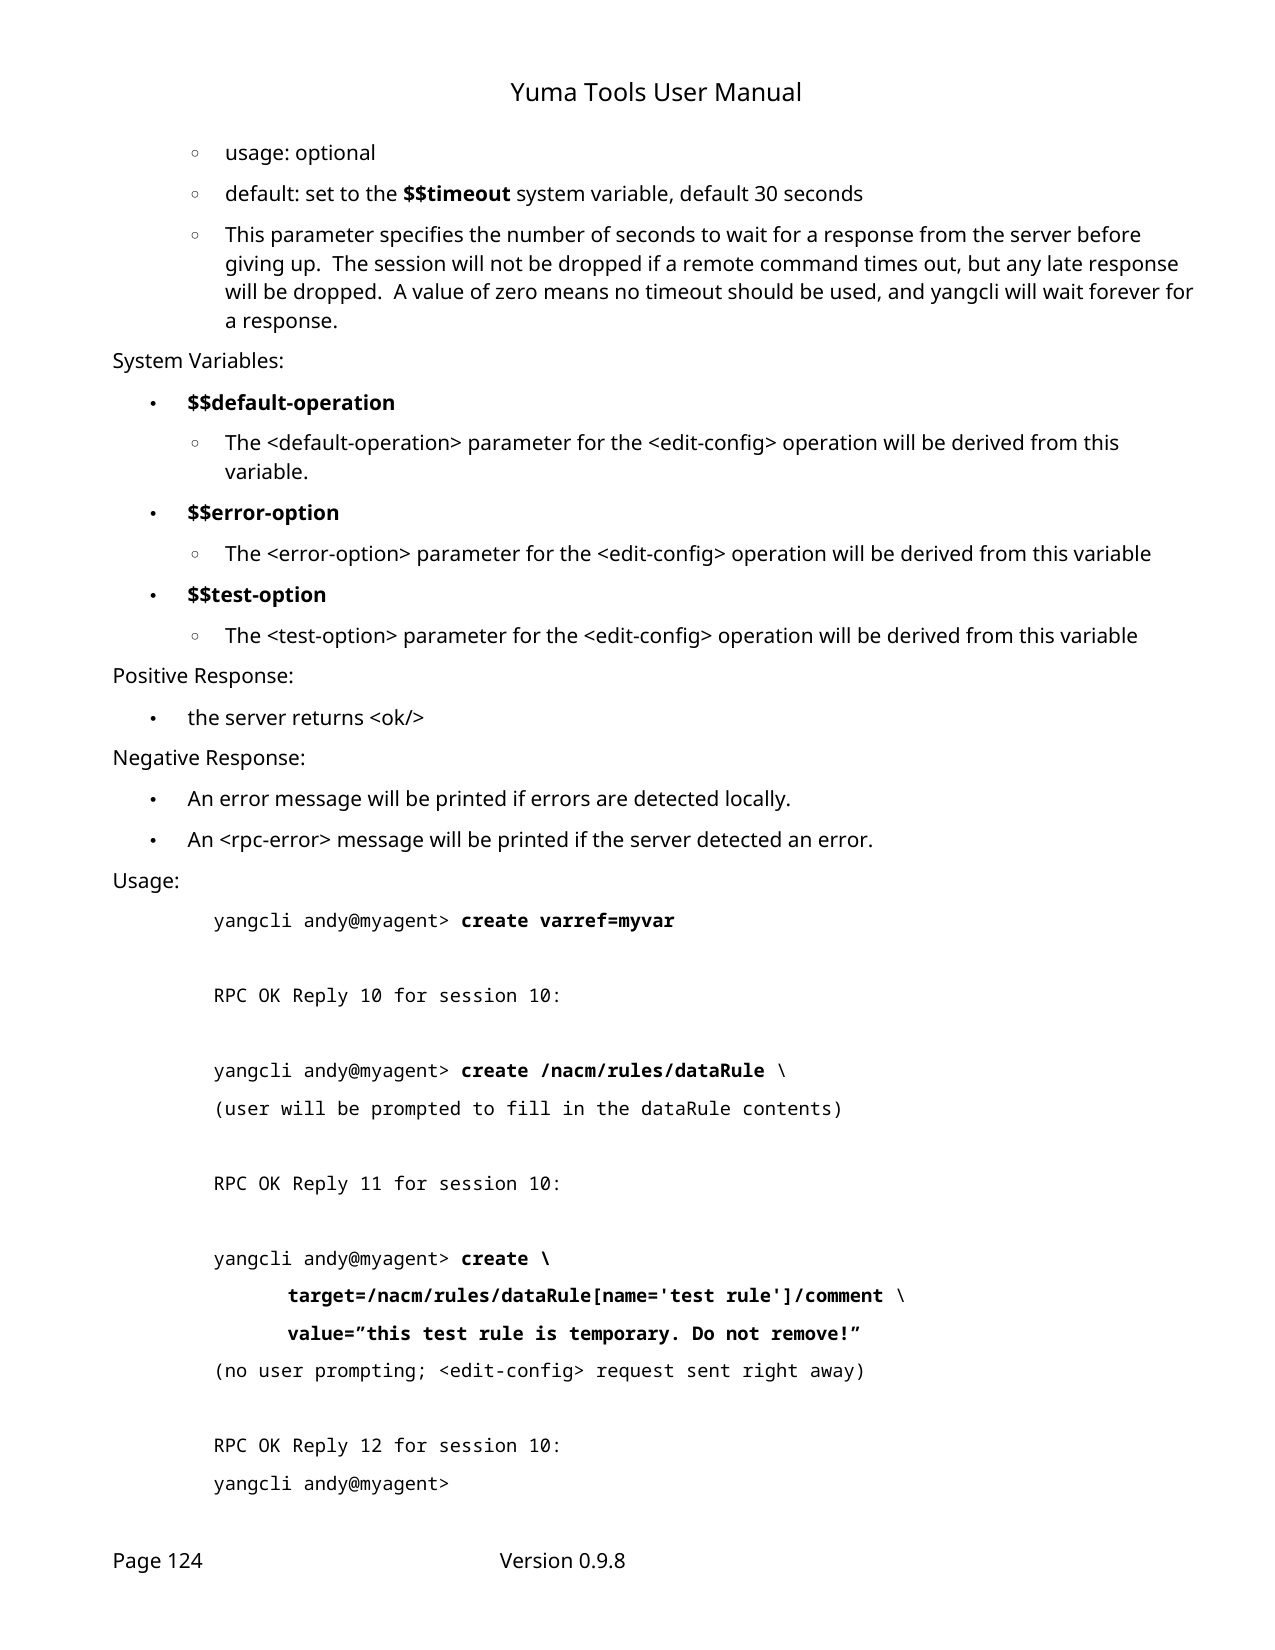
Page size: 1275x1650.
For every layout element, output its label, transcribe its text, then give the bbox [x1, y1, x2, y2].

list $$default-operation [150, 388, 1200, 416]
list An <rpc-error> message will be printed if the server detected an error. [150, 825, 1200, 854]
text value=”this test rule is temporary. Do not remove!” [139, 1320, 1200, 1345]
text Usage: [112, 866, 1200, 895]
list usage: optional [187, 138, 1200, 167]
list $$test-option [150, 580, 1200, 608]
text yangcli andy@myagent> create varref=myvar [139, 907, 1200, 933]
list An error message will be printed if errors are detected locally. [150, 784, 1200, 813]
text RPC OK Reply 11 for session 10: [139, 1170, 1200, 1195]
text yangcli andy@myagent> create \ [139, 1245, 1200, 1270]
text RPC OK Reply 12 for session 10: [139, 1432, 1200, 1458]
list The <test-option> parameter for the <edit-config> operation will be derived from this variable [187, 621, 1200, 649]
list the server returns <ok/> [150, 703, 1200, 731]
list The <default-operation> parameter for the <edit-config> operation will be derived from this variable. [187, 428, 1200, 485]
text RPC OK Reply 10 for session 10: [139, 982, 1200, 1008]
list The <error-option> parameter for the <edit-config> operation will be derived from this variable [187, 539, 1200, 567]
text System Variables: [112, 347, 1200, 375]
text yangcli andy@myagent> [139, 1470, 1200, 1495]
list $$error-option [150, 498, 1200, 526]
list This parameter specifies the number of seconds to wait for a response from the server before giving up. The session will not be dropped if a remote command times out, but any late response will be dropped. A value of zero means no timeout should be used, and yangcli will wait forever for a response. [187, 220, 1200, 334]
list default: set to the $$timeout system variable, default 30 seconds [187, 179, 1200, 208]
text target=/nacm/rules/dataRule[name='test rule']/comment \ [139, 1282, 1200, 1308]
text Positive Response: [112, 662, 1200, 690]
text (no user prompting; <edit-config> request sent right away) [139, 1357, 1200, 1383]
text Negative Response: [112, 743, 1200, 772]
text (user will be prompted to fill in the dataRule contents) [139, 1095, 1200, 1120]
text yangcli andy@myagent> create /nacm/rules/dataRule \ [139, 1057, 1200, 1083]
